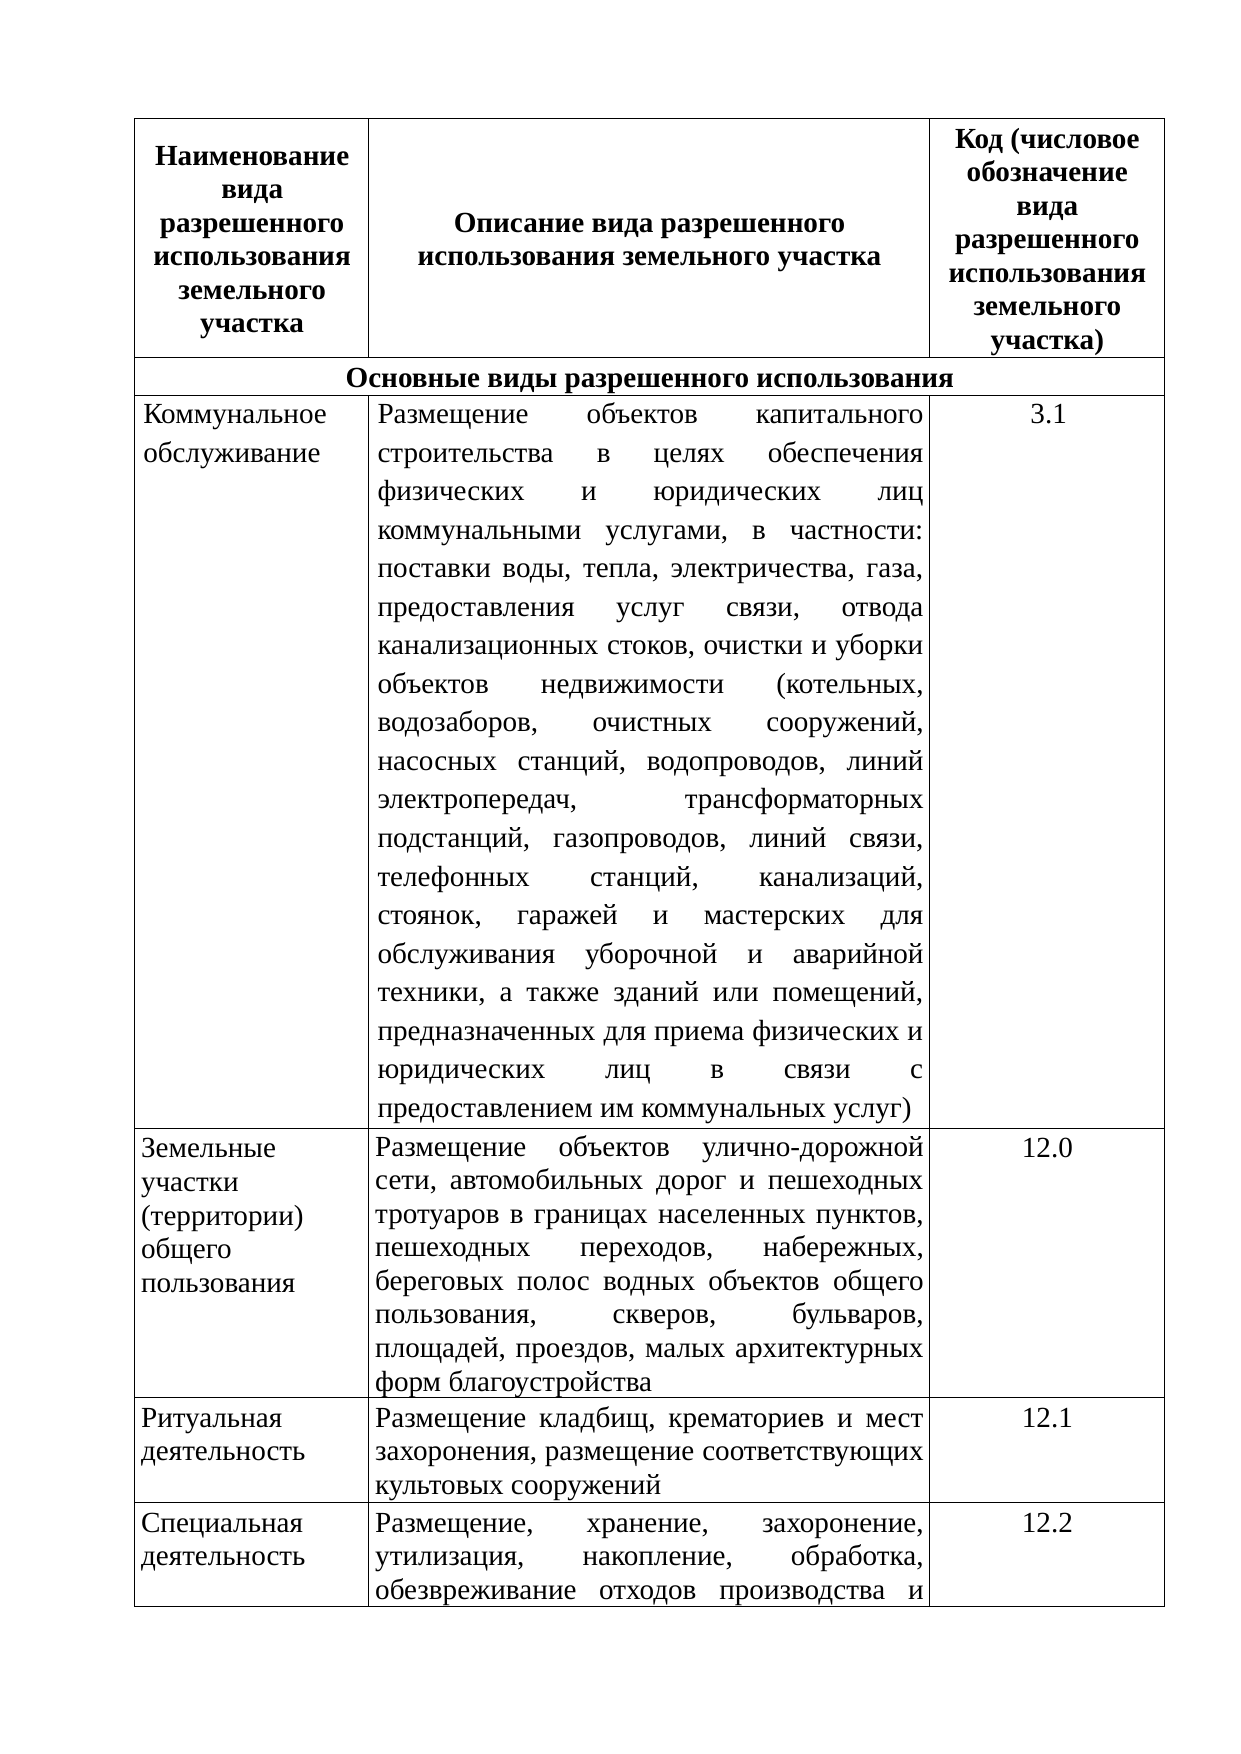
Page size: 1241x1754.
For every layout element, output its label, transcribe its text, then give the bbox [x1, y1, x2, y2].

table_cell Коммунальное обслуживание [135, 396, 368, 1128]
table_header Описание вида разрешенного использования земельного участка [369, 119, 929, 357]
table_cell Основные виды разрешенного использования [135, 358, 1164, 395]
table_cell Размещение объектов улично-дорожной сети, автомобильных дорог и пешеходных тротуаров в границах населенных пунктов, пешеходных переходов, набережных, береговых полос водных объектов общего пользования, скверов, бульваров, площадей, проездов, малых архитектурных форм благоустройства [369, 1129, 929, 1397]
table_cell Размещение объектов капитального строительства в целях обеспечения физических и юридических лиц коммунальными услугами, в частности: поставки воды, тепла, электричества, газа, предоставления услуг связи, отвода канализационных стоков, очистки и уборки объектов недвижимости (котельных, водозаборов, очистных сооружений, насосных станций, водопроводов, линий электропередач, трансформаторных подстанций, газопроводов, линий связи, телефонных станций, канализаций, стоянок, гаражей и мастерских для обслуживания уборочной и аварийной техники, а также зданий или помещений, предназначенных для приема физических и юридических лиц в связи с предоставлением им коммунальных услуг) [369, 396, 929, 1128]
table_cell 12.0 [930, 1129, 1164, 1397]
table_header Наименование вида разрешенного использования земельного участка [135, 119, 368, 357]
table_cell Ритуальная деятельность [135, 1398, 368, 1502]
table_cell 12.1 [930, 1398, 1164, 1502]
table_cell 12.2 [930, 1503, 1164, 1606]
table_cell Земельные участки (территории) общего пользования [135, 1129, 368, 1397]
table_cell Размещение, хранение, захоронение, утилизация, накопление, обработка, обезвреживание отходов производства и [369, 1503, 929, 1606]
table_cell 3.1 [930, 396, 1164, 1128]
table_header Код (числовое обозначение вида разрешенного использования земельного участка) [930, 119, 1164, 357]
table_cell Размещение кладбищ, крематориев и мест захоронения, размещение соответствующих культовых сооружений [369, 1398, 929, 1502]
table_cell Специальная деятельность [135, 1503, 368, 1606]
